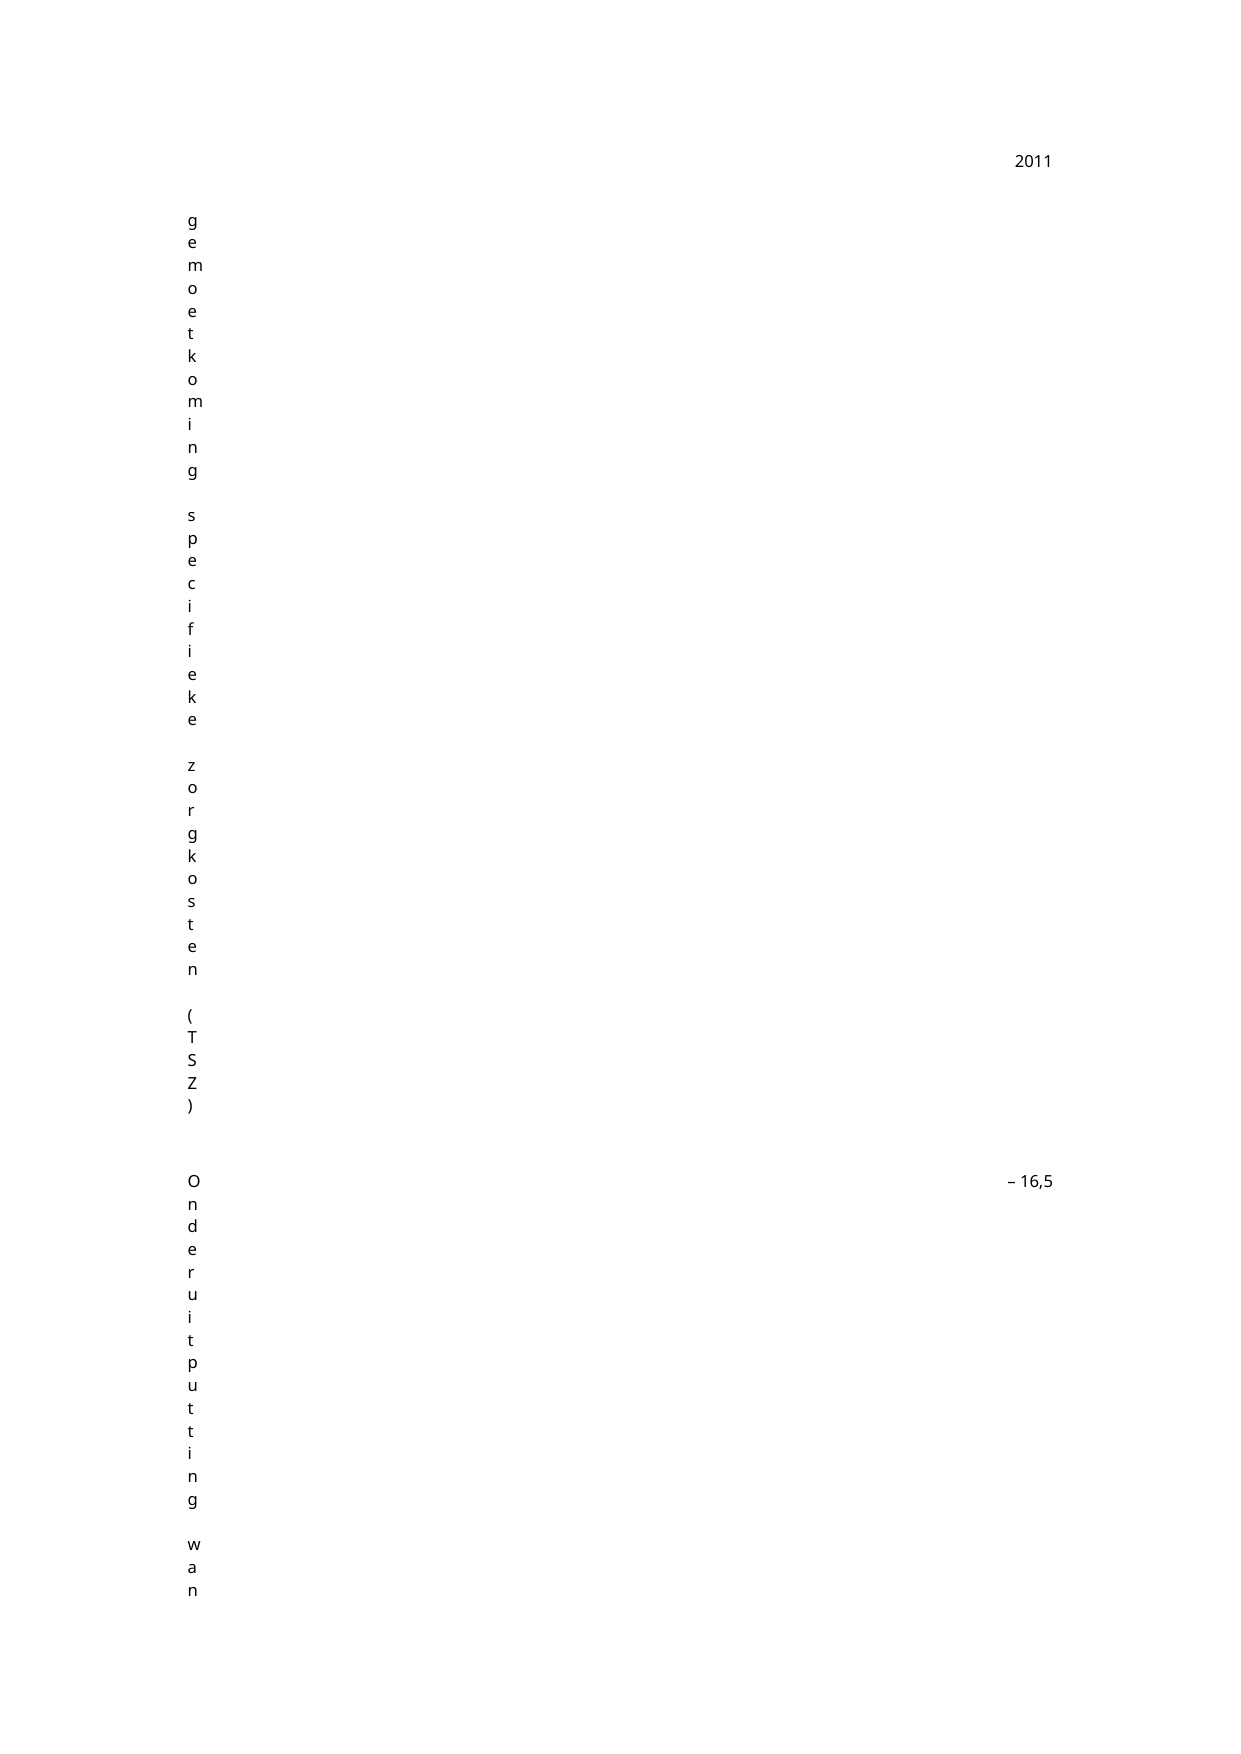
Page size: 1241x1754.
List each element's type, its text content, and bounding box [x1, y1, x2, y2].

table_cell – 16,0 [191, 209, 1053, 1169]
table_cell – 16,5 [191, 1170, 1053, 1601]
table_header 2011 [191, 150, 1053, 208]
